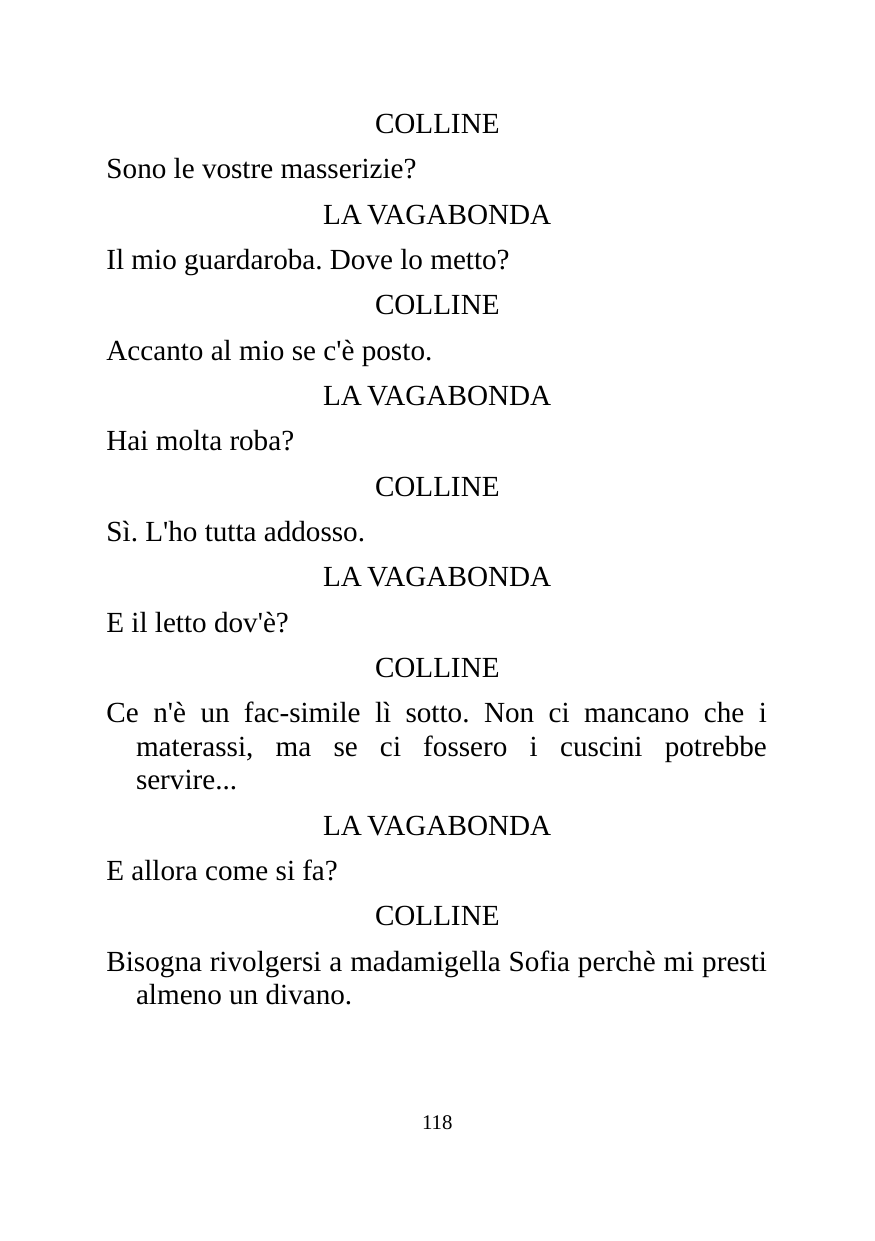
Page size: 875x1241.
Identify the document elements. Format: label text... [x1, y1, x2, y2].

text Sì. L'ho tutta addosso. [106, 514, 768, 548]
text LA VAGABONDA [106, 378, 768, 412]
text Accanto al mio se c'è posto. [106, 333, 768, 366]
text Hai molta roba? [106, 423, 768, 457]
text COLLINE [106, 898, 768, 932]
text Sono le vostre masserizie? [106, 152, 768, 185]
text LA VAGABONDA [106, 197, 768, 230]
text Il mio guardaroba. Dove lo metto? [106, 242, 768, 276]
text LA VAGABONDA [106, 808, 768, 841]
text COLLINE [106, 469, 768, 502]
text E il letto dov'è? [106, 605, 768, 638]
text E allora come si fa? [106, 853, 768, 887]
text COLLINE [106, 650, 768, 683]
text LA VAGABONDA [106, 559, 768, 593]
text Bisogna rivolgersi a madamigella Sofia perchè mi presti almeno un divano. [106, 944, 768, 1011]
text COLLINE [106, 287, 768, 321]
text Ce n'è un fac-simile lì sotto. Non ci mancano che i materassi, ma se ci fossero i cuscini potrebbe servire... [106, 695, 768, 796]
text COLLINE [106, 106, 768, 140]
